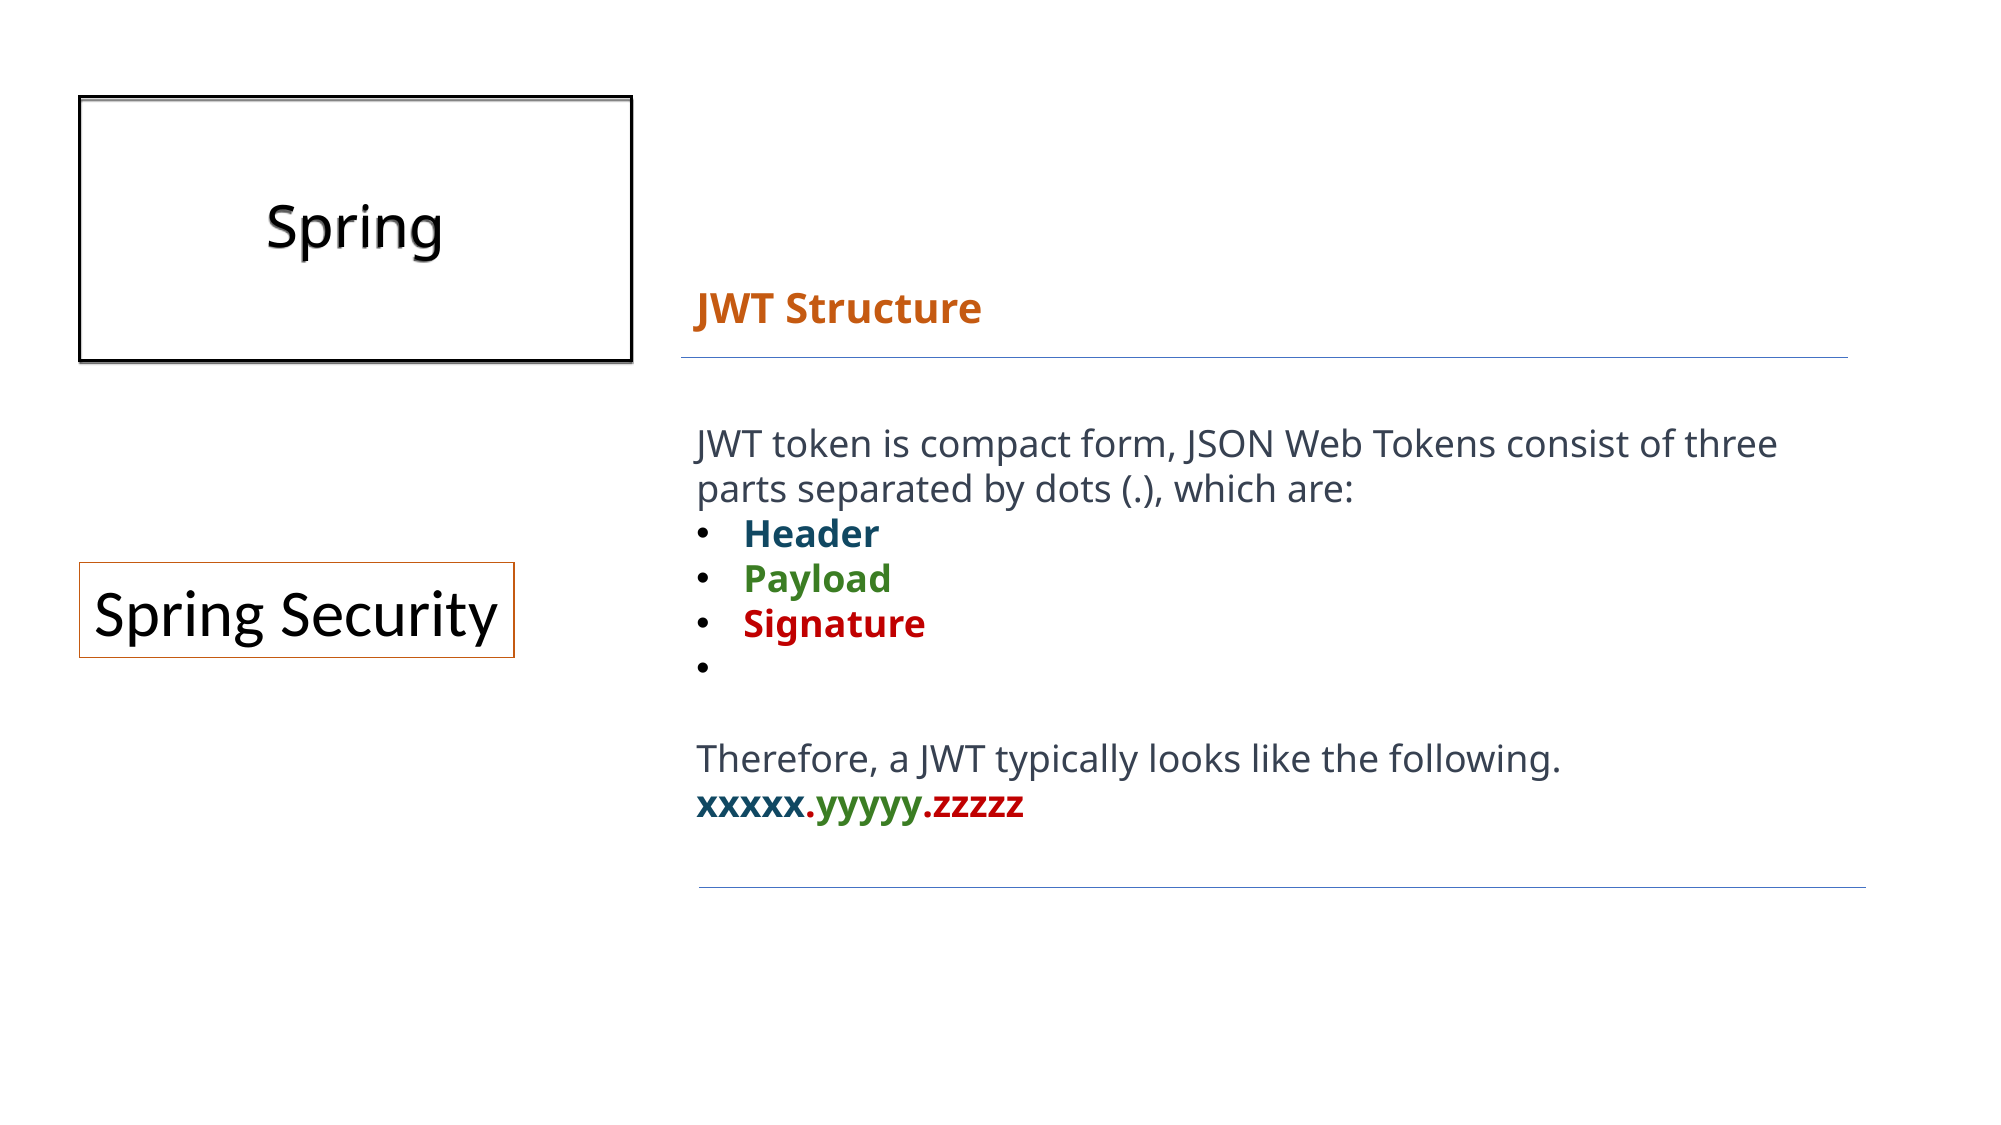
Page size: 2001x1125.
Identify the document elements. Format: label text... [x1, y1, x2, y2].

text_box Spring Security [80, 562, 514, 658]
text_box JWT token is compact form, JSON Web Tokens consist of three parts separated by dots (.), which are: Header Payload Signature Therefore, a JWT typically looks like the following. xxxxx.yyyyy.zzzzz [681, 412, 1866, 837]
text_box JWT Structure [681, 274, 1682, 341]
title Spring [79, 96, 632, 361]
